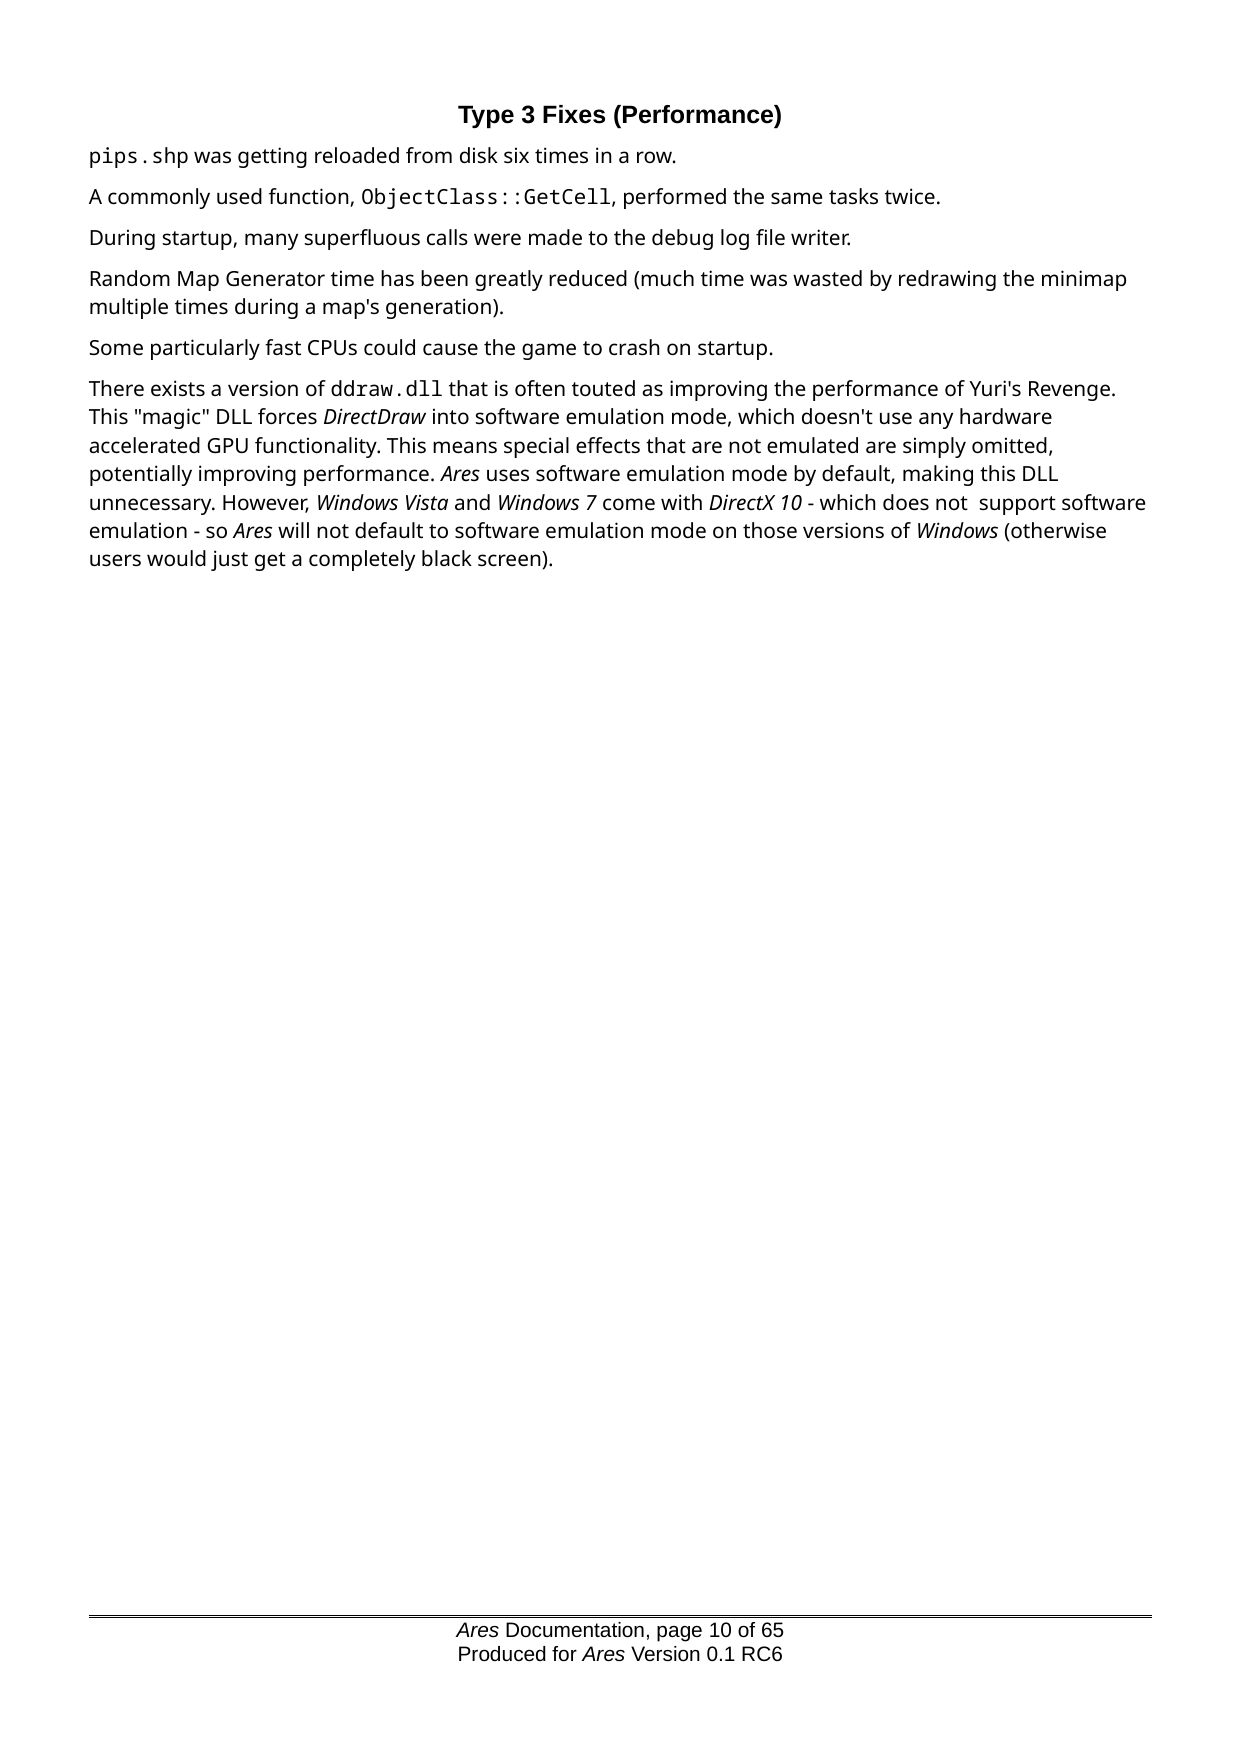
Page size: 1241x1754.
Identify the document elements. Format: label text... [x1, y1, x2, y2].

text There exists a version of ddraw.dll that is often touted as improving the performance of Yuri's Revenge. This "magic" DLL forces DirectDraw into software emulation mode, which doesn't use any hardware accelerated GPU functionality. This means special effects that are not emulated are simply omitted, potentially improving performance. Ares uses software emulation mode by default, making this DLL unnecessary. However, Windows Vista and Windows 7 come with DirectX 10 - which does not support software emulation - so Ares will not default to software emulation mode on those versions of Windows (otherwise users would just get a completely black screen). [88, 374, 1152, 573]
text During startup, many superfluous calls were made to the debug log file writer. [88, 223, 1152, 251]
text Random Map Generator time has been greatly reduced (much time was wasted by redrawing the minimap multiple times during a map's generation). [88, 264, 1152, 321]
subtitle Type 3 Fixes (Performance) [88, 100, 1152, 129]
text pips.shp was getting reloaded from disk six times in a row. [88, 141, 1152, 169]
text Some particularly fast CPUs could cause the game to crash on startup. [88, 333, 1152, 361]
text A commonly used function, ObjectClass::GetCell, performed the same tasks twice. [88, 182, 1152, 210]
